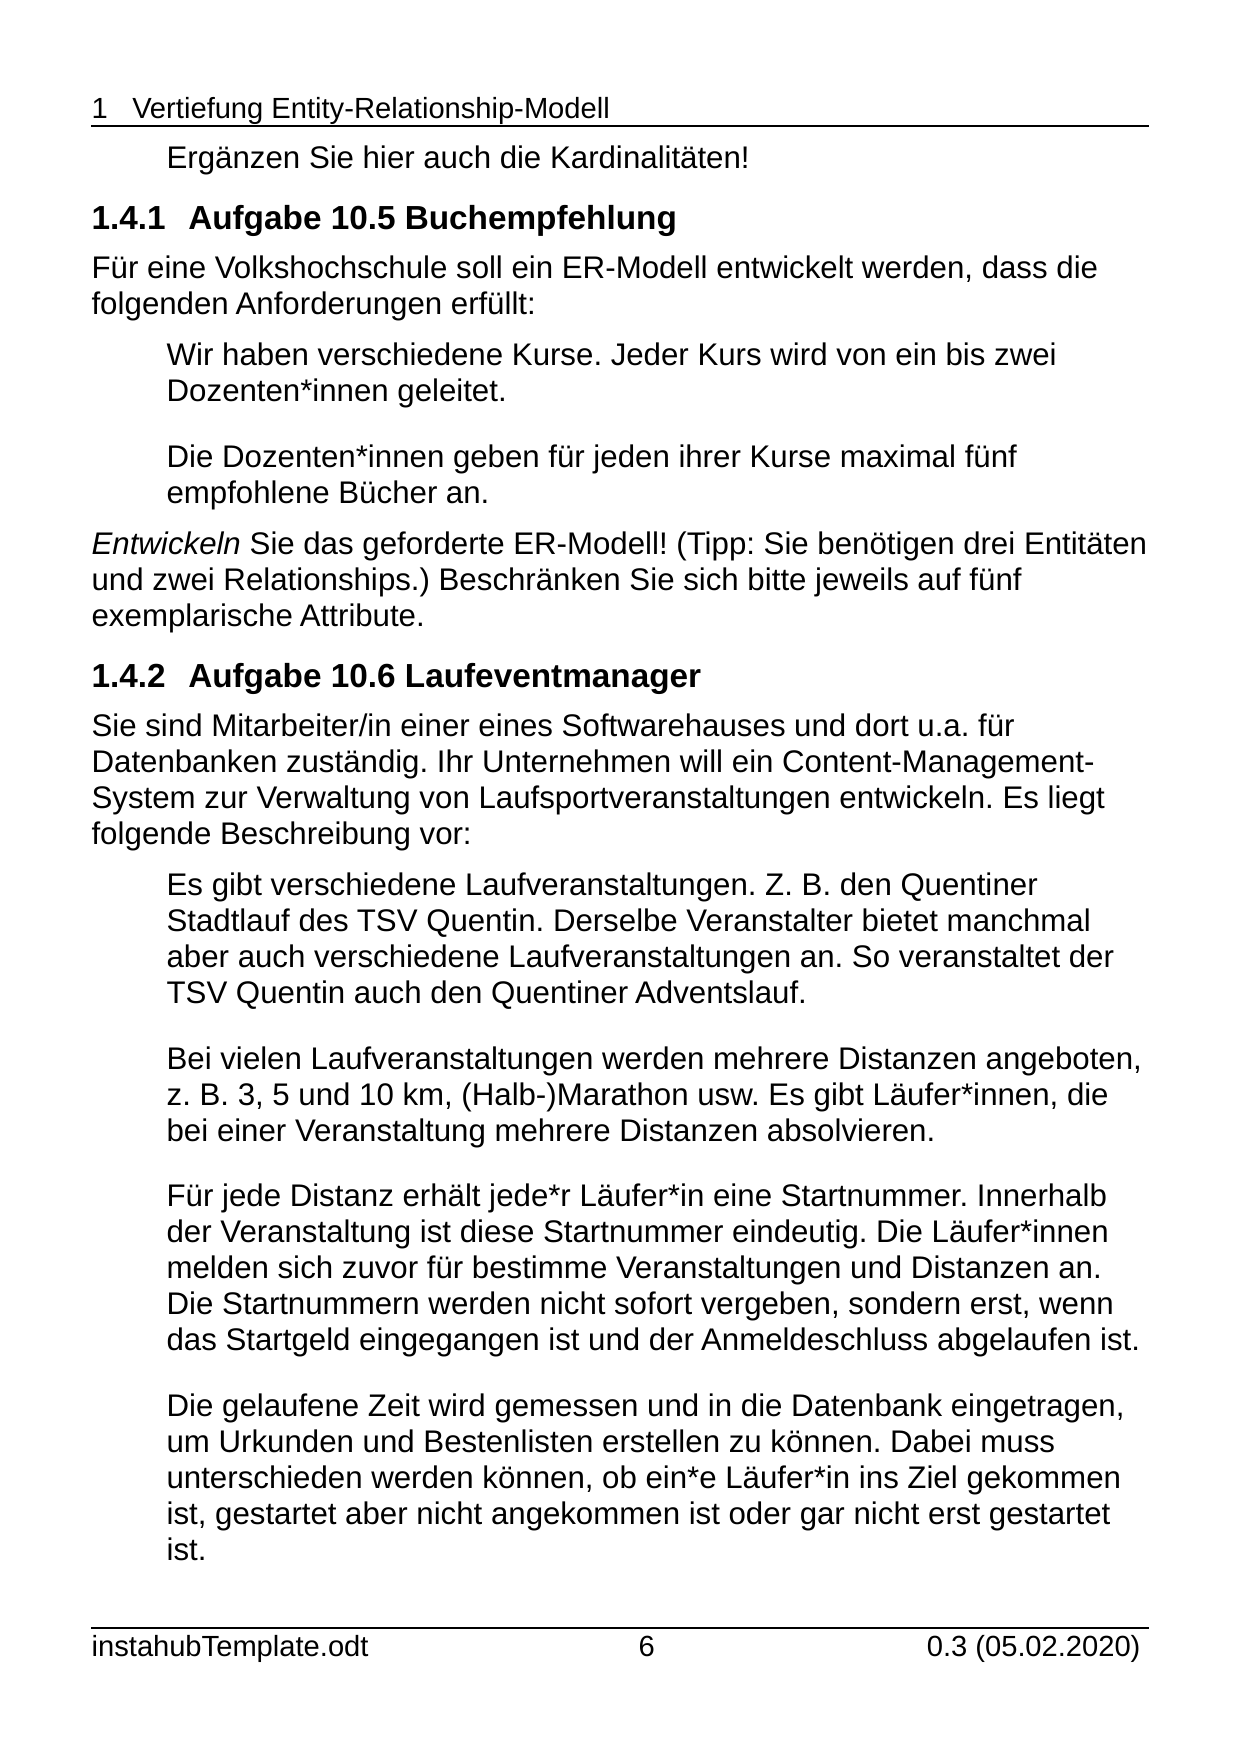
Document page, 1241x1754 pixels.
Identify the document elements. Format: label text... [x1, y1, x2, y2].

text Sie sind Mitarbeiter/in einer eines Softwarehauses und dort u.a. für Datenbanken zuständig. Ihr Unternehmen will ein Content-Management-System zur Verwaltung von Laufsportveranstaltungen entwickeln. Es liegt folgende Beschreibung vor: [91, 707, 1149, 851]
subtitle Aufgabe 10.6 Laufeventmanager [91, 656, 1149, 695]
text Die Dozenten*innen geben für jeden ihrer Kurse maximal fünf empfohlene Bücher an. [166, 438, 1149, 510]
text Die gelaufene Zeit wird gemessen und in die Datenbank eingetragen, um Urkunden und Bestenlisten erstellen zu können. Dabei muss unterschieden werden können, ob ein*e Läufer*in ins Ziel gekommen ist, gestartet aber nicht angekommen ist oder gar nicht erst gestartet ist. [166, 1387, 1149, 1567]
list Ergänzen Sie hier auch die Kardinalitäten! [129, 139, 1149, 175]
subtitle Aufgabe 10.5 Buchempfehlung [91, 198, 1149, 237]
text Für eine Volkshochschule soll ein ER-Modell entwickelt werden, dass die folgenden Anforderungen erfüllt: [91, 249, 1149, 321]
text Bei vielen Laufveranstaltungen werden mehrere Distanzen angeboten, z. B. 3, 5 und 10 km, (Halb-)Marathon usw. Es gibt Läufer*innen, die bei einer Veranstaltung mehrere Distanzen absolvieren. [166, 1040, 1149, 1147]
text Es gibt verschiedene Laufveranstaltungen. Z. B. den Quentiner Stadtlauf des TSV Quentin. Derselbe Veranstalter bietet manchmal aber auch verschiedene Laufveranstaltungen an. So veranstaltet der TSV Quentin auch den Quentiner Adventslauf. [166, 866, 1149, 1010]
text Wir haben verschiedene Kurse. Jeder Kurs wird von ein bis zwei Dozenten*innen geleitet. [166, 336, 1149, 408]
text Für jede Distanz erhält jede*r Läufer*in eine Startnummer. Innerhalb der Veranstaltung ist diese Startnummer eindeutig. Die Läufer*innen melden sich zuvor für bestimme Veranstaltungen und Distanzen an. Die Startnummern werden nicht sofort vergeben, sondern erst, wenn das Startgeld eingegangen ist und der Anmeldeschluss abgelaufen ist. [166, 1177, 1149, 1357]
text Entwickeln Sie das geforderte ER-Modell! (Tipp: Sie benötigen drei Entitäten und zwei Relationships.) Beschränken Sie sich bitte jeweils auf fünf exemplarische Attribute. [91, 525, 1149, 633]
